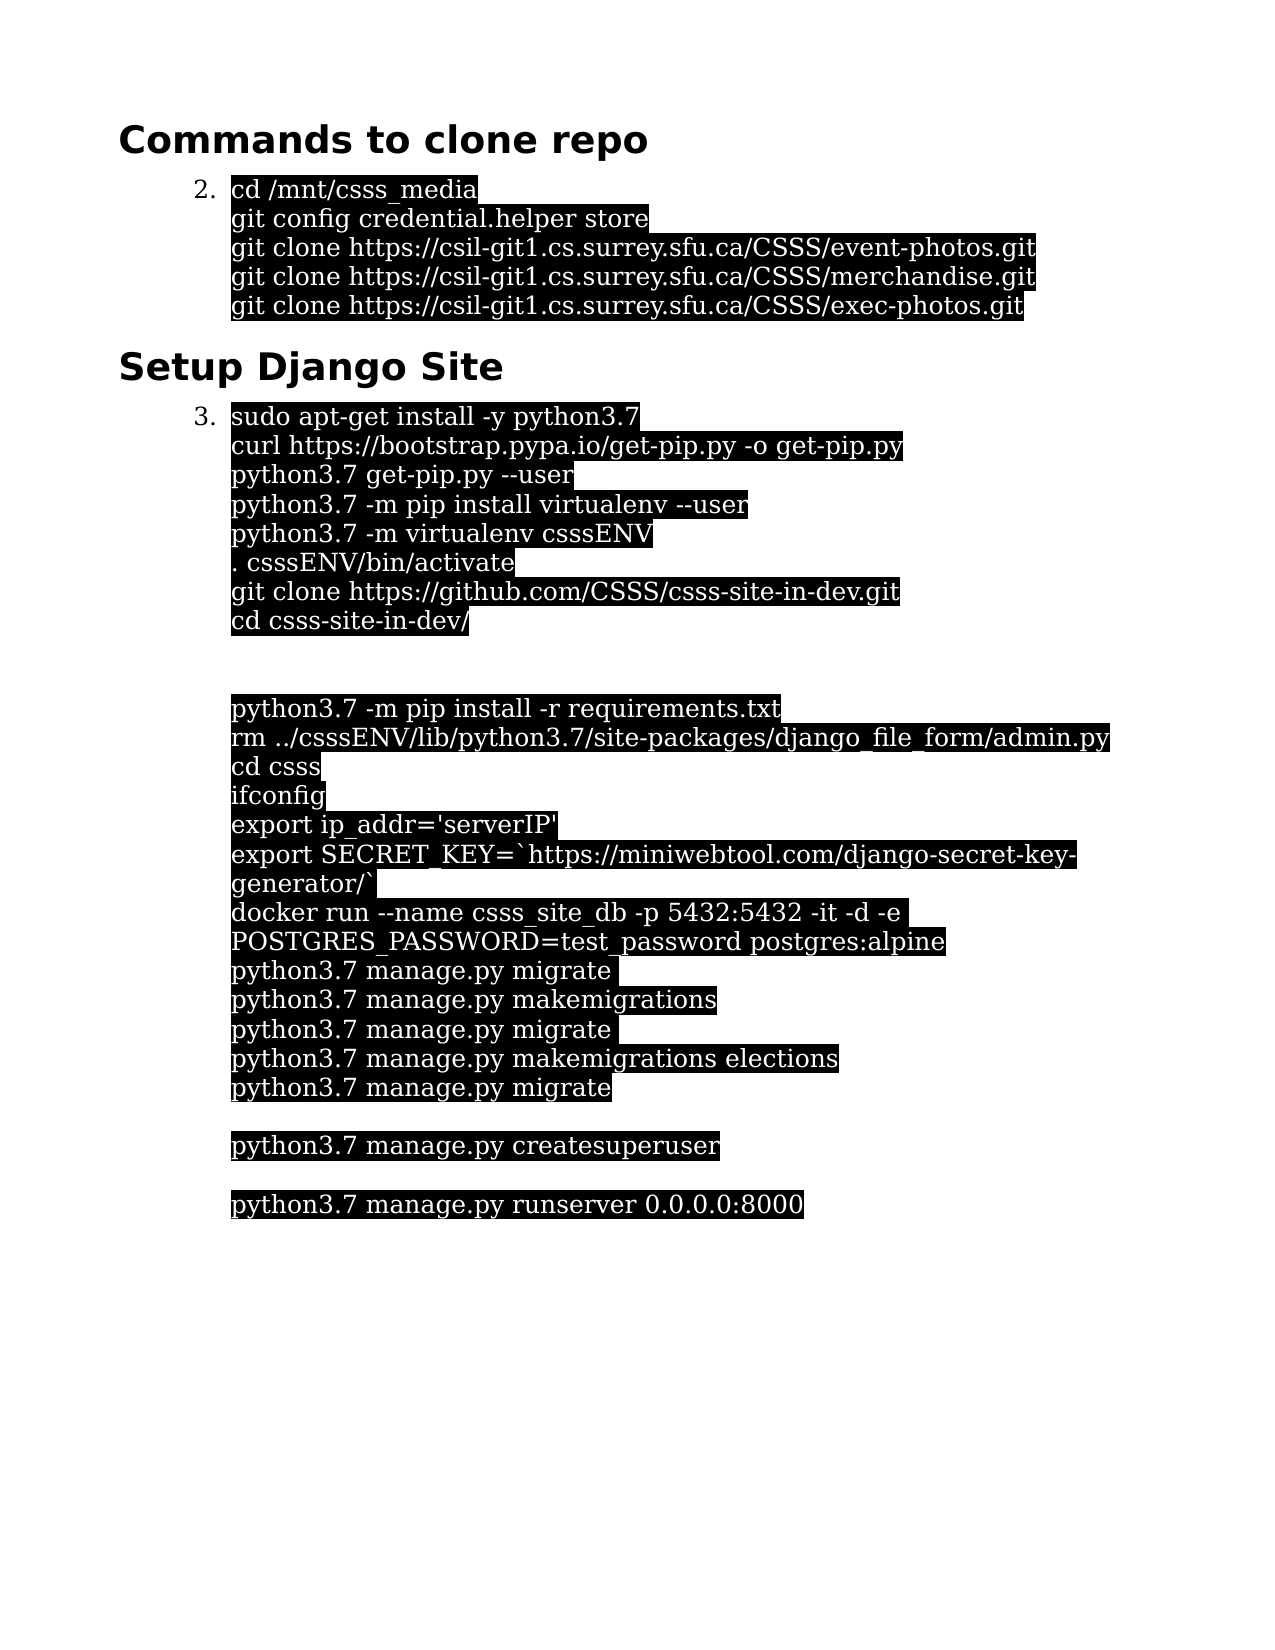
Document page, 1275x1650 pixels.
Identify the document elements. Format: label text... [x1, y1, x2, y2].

subtitle Setup Django Site [118, 346, 1157, 390]
subtitle Commands to clone repo [118, 118, 1157, 162]
list sudo apt-get install -y python3.7 curl https://bootstrap.pypa.io/get-pip.py -o get-pip.py python3.7 get-pip.py --user python3.7 -m pip install virtualenv --user python3.7 -m virtualenv csssENV . csssENV/bin/activate git clone https://github.com/CSSS/csss-site-in-dev.git cd csss-site-in-dev/ python3.7 -m pip install -r requirements.txt rm ../csssENV/lib/python3.7/site-packages/django_file_form/admin.py cd csss ifconfig export ip_addr='serverIP' export SECRET_KEY=`https://miniwebtool.com/django-secret-key-generator/` docker run --name csss_site_db -p 5432:5432 -it -d -e POSTGRES_PASSWORD=test_password postgres:alpine python3.7 manage.py migrate python3.7 manage.py makemigrations python3.7 manage.py migrate python3.7 manage.py makemigrations elections python3.7 manage.py migrate python3.7 manage.py createsuperuser python3.7 manage.py runserver 0.0.0.0:8000 [193, 402, 1157, 1219]
list cd /mnt/csss_media git config credential.helper store git clone https://csil-git1.cs.surrey.sfu.ca/CSSS/event-photos.git git clone https://csil-git1.cs.surrey.sfu.ca/CSSS/merchandise.git git clone https://csil-git1.cs.surrey.sfu.ca/CSSS/exec-photos.git [193, 175, 1157, 321]
